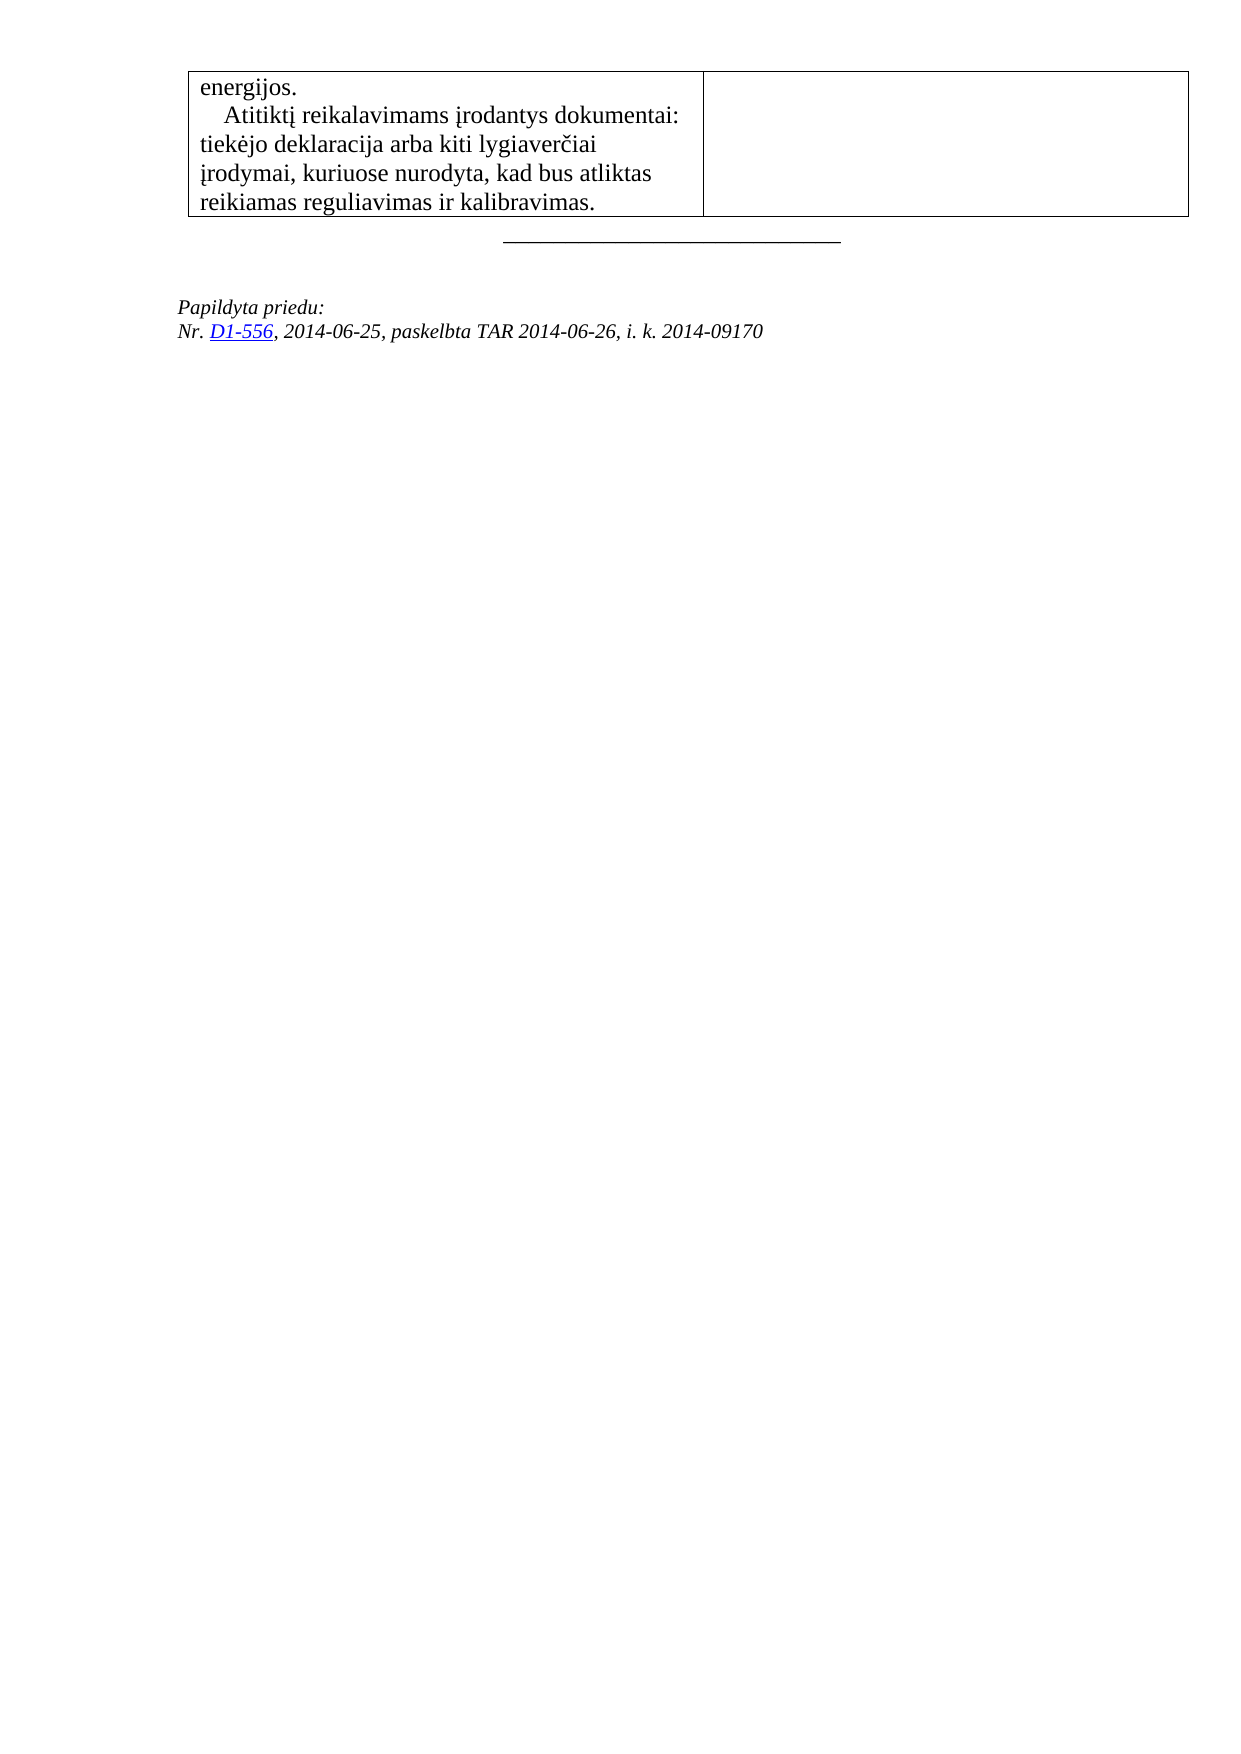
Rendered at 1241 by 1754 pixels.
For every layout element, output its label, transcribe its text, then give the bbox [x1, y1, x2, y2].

text ___________________________ [177, 217, 1166, 245]
table_cell energijos. Atitiktį reikalavimams įrodantys dokumentai: tiekėjo deklaracija arba kiti lygiaverčiai įrodymai, kuriuose nurodyta, kad bus atliktas reikiamas reguliavimas ir kalibravimas. [189, 72, 703, 216]
text Nr. D1-556, 2014-06-25, paskelbta TAR 2014-06-26, i. k. 2014-09170 [177, 319, 1166, 343]
text Papildyta priedu: [177, 295, 1166, 319]
table_cell [704, 72, 1188, 216]
